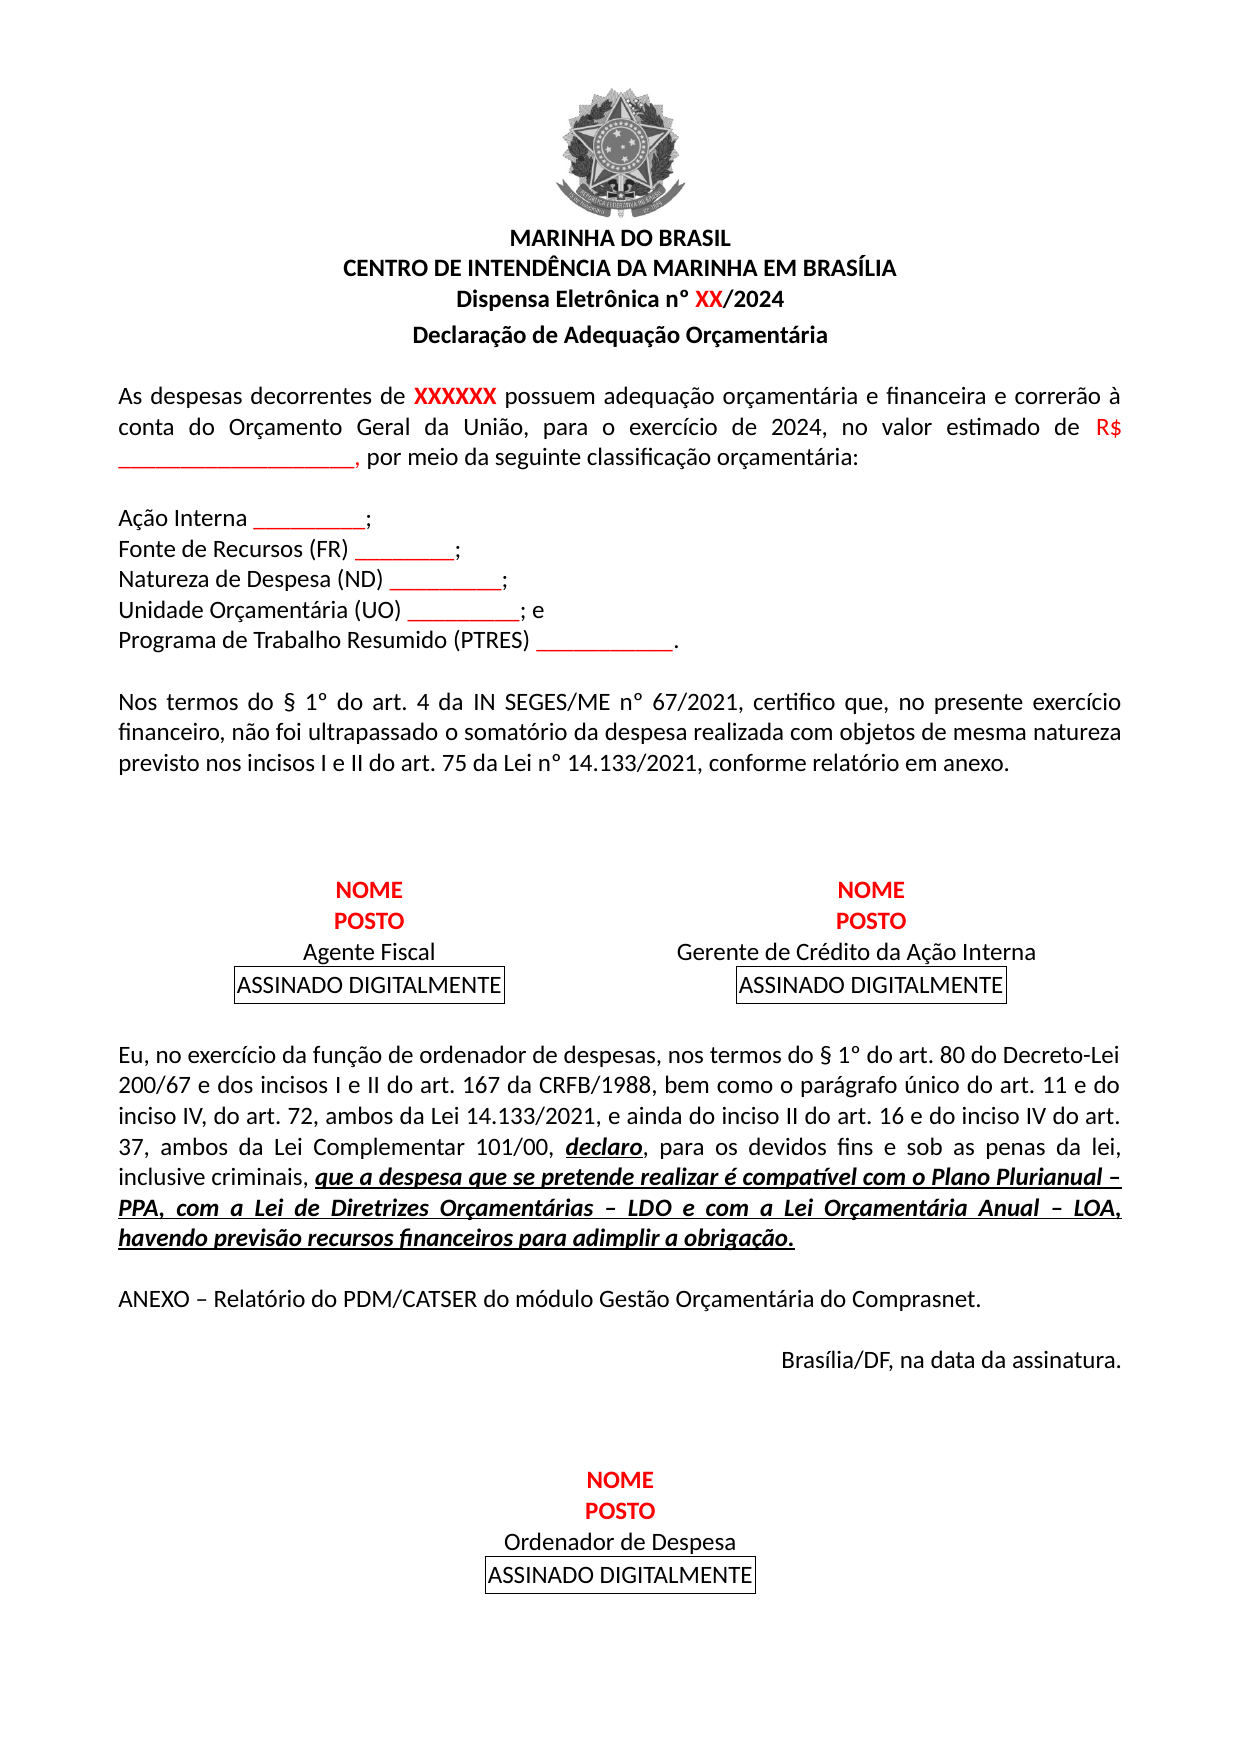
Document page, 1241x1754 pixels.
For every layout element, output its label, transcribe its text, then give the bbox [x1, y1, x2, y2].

text [118, 1556, 485, 1593]
text Fonte de Recursos (FR) ________; [118, 533, 1122, 563]
text CENTRO DE INTENDÊNCIA DA MARINHA EM BRASÍLIA [118, 252, 1122, 283]
text [756, 1556, 1122, 1593]
text NOME [118, 1464, 1122, 1495]
text POSTO [118, 1495, 1122, 1526]
text Unidade Orçamentária (UO) _________; e [118, 594, 1122, 624]
text Nos termos do § 1º do art. 4 da IN SEGES/ME nº 67/2021, certifico que, no presente exercício financeiro, não foi ultrapassado o somatório da despesa realizada com objetos de mesma natureza previsto nos incisos I e II do art. 75 da Lei nº 14.133/2021, conforme relatório em anexo. [118, 686, 1122, 777]
text Brasília/DF, na data da assinatura. [118, 1344, 1122, 1375]
text ASSINADO DIGITALMENTE [486, 1557, 755, 1593]
text ANEXO – Relatório do PDM/CATSER do módulo Gestão Orçamentária do Comprasnet. [118, 1283, 1122, 1314]
text Declaração de Adequação Orçamentária [118, 319, 1122, 350]
table_header NOME POSTO Agente Fiscal ASSINADO DIGITALMENTE [119, 870, 620, 1039]
text havendo previsão recursos financeiros para adimplir a obrigação. [118, 1219, 1122, 1253]
text Eu, no exercício da função de ordenador de despesas, nos termos do § 1º do art. 80 do Decreto-Lei 200/67 e dos incisos I e II do art. 167 da CRFB/1988, bem como o parágrafo único do art. 11 e do inciso IV, do art. 72, ambos da Lei 14.133/2021, e ainda do inciso II do art. 16 e do inciso IV do art. 37, ambos da Lei Complementar 101/00, declaro, para os devidos fins e sob as penas da lei, inclusive criminais, que a despesa que se pretende realizar é compatível com o Plano Plurianual – PPA, com a Lei de Diretrizes Orçamentárias – LDO e com a Lei Orçamentária Anual – LOA, [118, 1040, 1122, 1218]
text MARINHA DO BRASIL [118, 222, 1122, 252]
picture [554, 88, 687, 222]
text As despesas decorrentes de XXXXXX possuem adequação orçamentária e financeira e correrão à conta do Orçamento Geral da União, para o exercício de 2024, no valor estimado de R$ ___________________, por meio da seguinte classificação orçamentária: [118, 380, 1122, 472]
table_header NOME POSTO Gerente de Crédito da Ação Interna ASSINADO DIGITALMENTE [621, 870, 1122, 1039]
text Dispensa Eletrônica nº XX/2024 [118, 283, 1122, 313]
text Programa de Trabalho Resumido (PTRES) ___________. [118, 624, 1122, 655]
text Natureza de Despesa (ND) _________; [118, 563, 1122, 594]
text Ordenador de Despesa [118, 1526, 1122, 1556]
text Ação Interna _________; [118, 502, 1122, 533]
